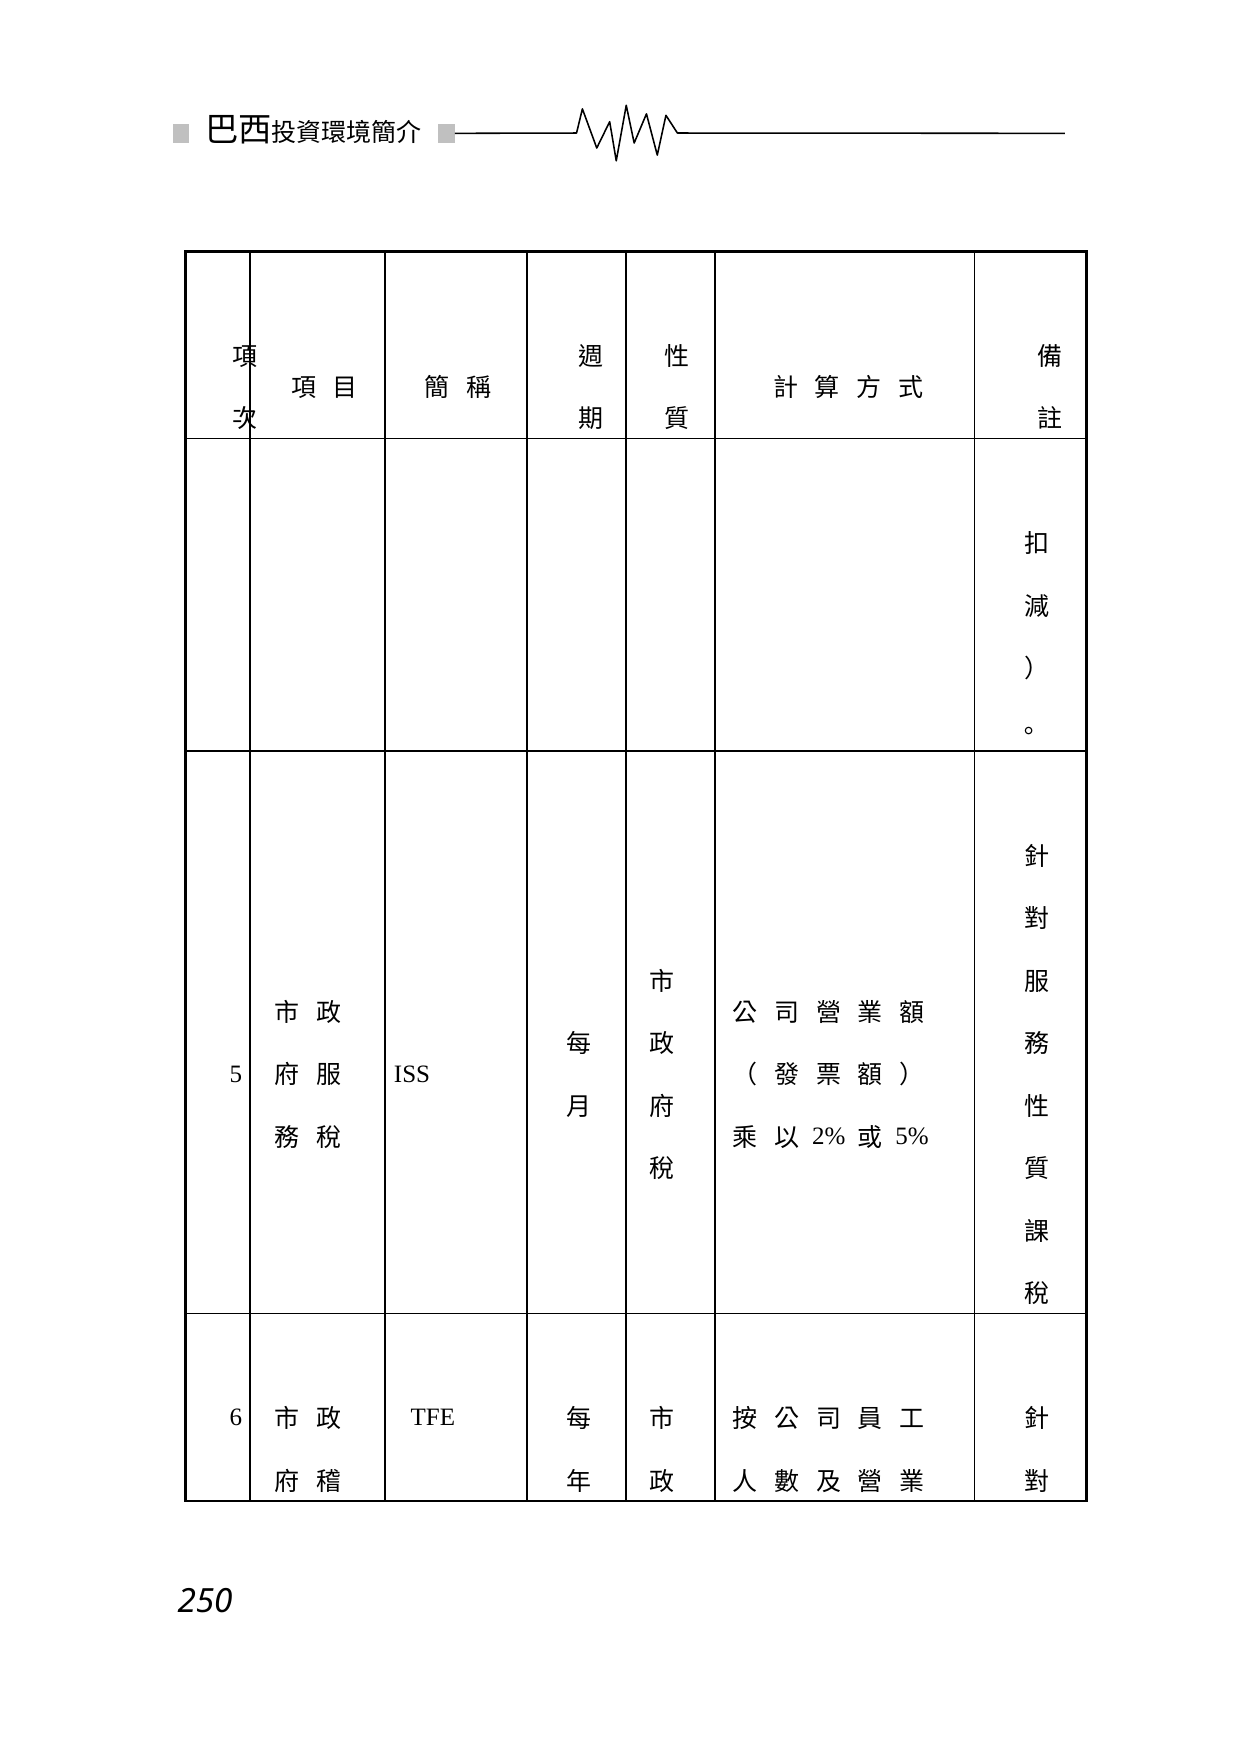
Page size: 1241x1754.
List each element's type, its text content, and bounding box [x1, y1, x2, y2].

table_header 項次 [187, 253, 249, 438]
table_cell 市政 [627, 1314, 714, 1500]
table_cell 市政府服務稅 [251, 752, 384, 1313]
table_cell 市政府稽 [251, 1314, 384, 1500]
table_cell 針對 [975, 1314, 1085, 1500]
table_cell 每月 [528, 752, 625, 1313]
table_cell [627, 439, 714, 750]
table_header 備註 [975, 253, 1085, 438]
table_cell [716, 439, 974, 750]
table_cell 扣減）。 [975, 439, 1085, 750]
table_cell 按公司員工人數及營業 [716, 1314, 974, 1500]
table_header 性質 [627, 253, 714, 438]
table_header 簡稱 [386, 253, 526, 438]
table_cell 5 [187, 752, 249, 1313]
table_cell [187, 439, 249, 750]
table_header 週期 [528, 253, 625, 438]
table_cell [251, 439, 384, 750]
table_header 項目 [251, 253, 384, 438]
table_cell 針對服務性質課稅 [975, 752, 1085, 1313]
table_cell ISS [386, 752, 526, 1313]
table_header 計算方式 [716, 253, 974, 438]
table_cell TFE [386, 1314, 526, 1500]
table_cell 公司營業額（發票額）乘以2%或5% [716, 752, 974, 1313]
table_cell [386, 439, 526, 750]
table_cell 市政府稅 [627, 752, 714, 1313]
table_cell 每年 [528, 1314, 625, 1500]
table_cell 6 [187, 1314, 249, 1500]
table_cell [528, 439, 625, 750]
